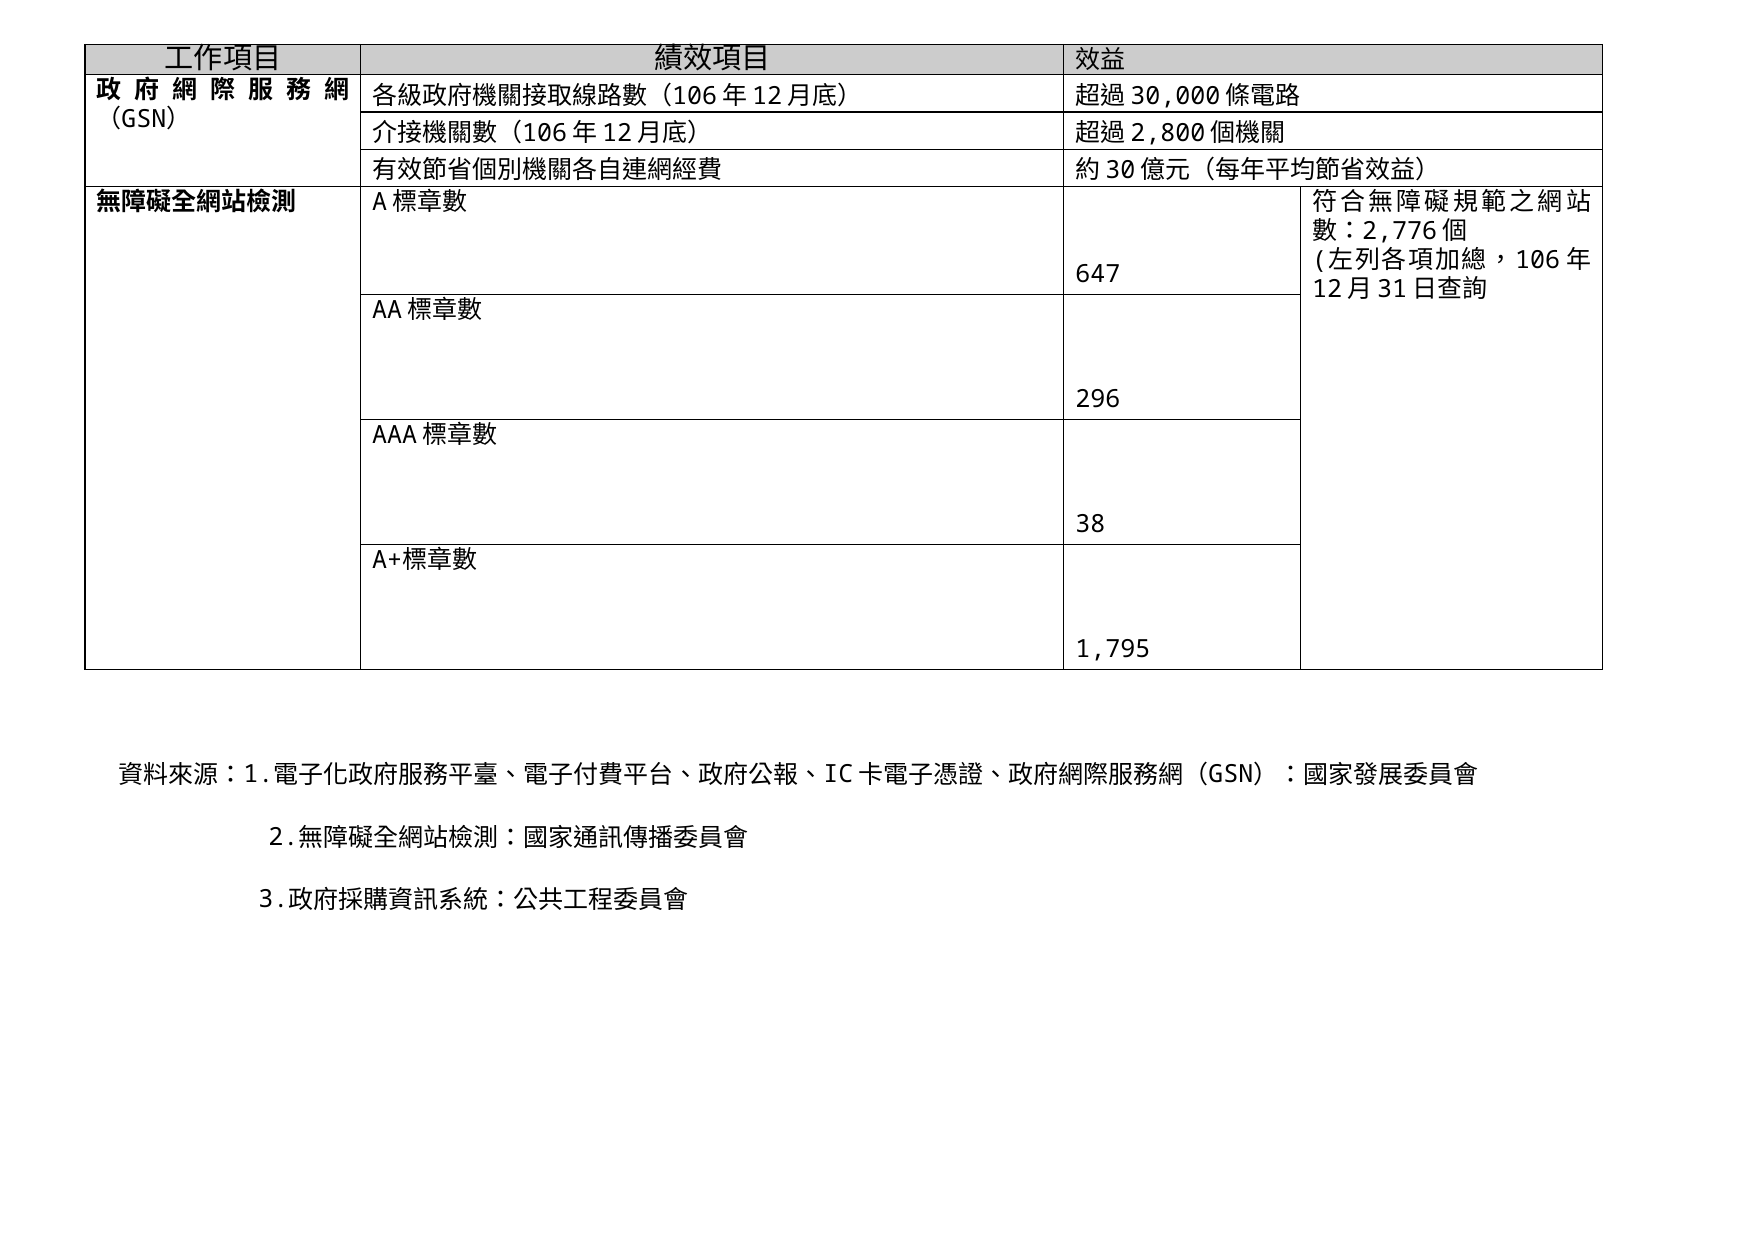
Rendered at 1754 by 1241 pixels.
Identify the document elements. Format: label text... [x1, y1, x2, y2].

text 資料來源：1.電子化政府服務平臺、電子付費平台、政府公報、IC卡電子憑證、政府網際服務網（GSN）：國家發展委員會 [118, 731, 1636, 794]
table_cell 符合無障礙規範之網站數：2,776個 (左列各項加總，106年12月31日查詢 [1301, 187, 1602, 669]
table_cell 介接機關數（106年12月底） [361, 113, 1063, 149]
table_cell AAA標章數 [361, 420, 1063, 544]
table_header 績效項目 [361, 45, 1063, 74]
table_header 工作項目 [86, 45, 360, 74]
table_cell 約30億元（每年平均節省效益） [1064, 150, 1602, 186]
table_cell 政府網際服務網（GSN） [86, 75, 360, 186]
table_cell 無障礙全網站檢測 [86, 187, 360, 669]
table_cell 超過2,800個機關 [1064, 113, 1602, 149]
table_cell 38 [1064, 420, 1300, 544]
table_cell A標章數 [361, 187, 1063, 294]
table_cell AA標章數 [361, 295, 1063, 419]
table_cell 296 [1064, 295, 1300, 419]
text 3.政府採購資訊系統：公共工程委員會 [118, 856, 1636, 919]
table_cell 有效節省個別機關各自連網經費 [361, 150, 1063, 186]
table_cell 各級政府機關接取線路數（106年12月底） [361, 75, 1063, 111]
table_cell 超過30,000條電路 [1064, 75, 1602, 111]
table_cell 647 [1064, 187, 1300, 294]
table_header 效益 [1064, 45, 1602, 74]
table_cell A+標章數 [361, 545, 1063, 669]
text 2.無障礙全網站檢測：國家通訊傳播委員會 [118, 794, 1636, 856]
table_cell 1,795 [1064, 545, 1300, 669]
